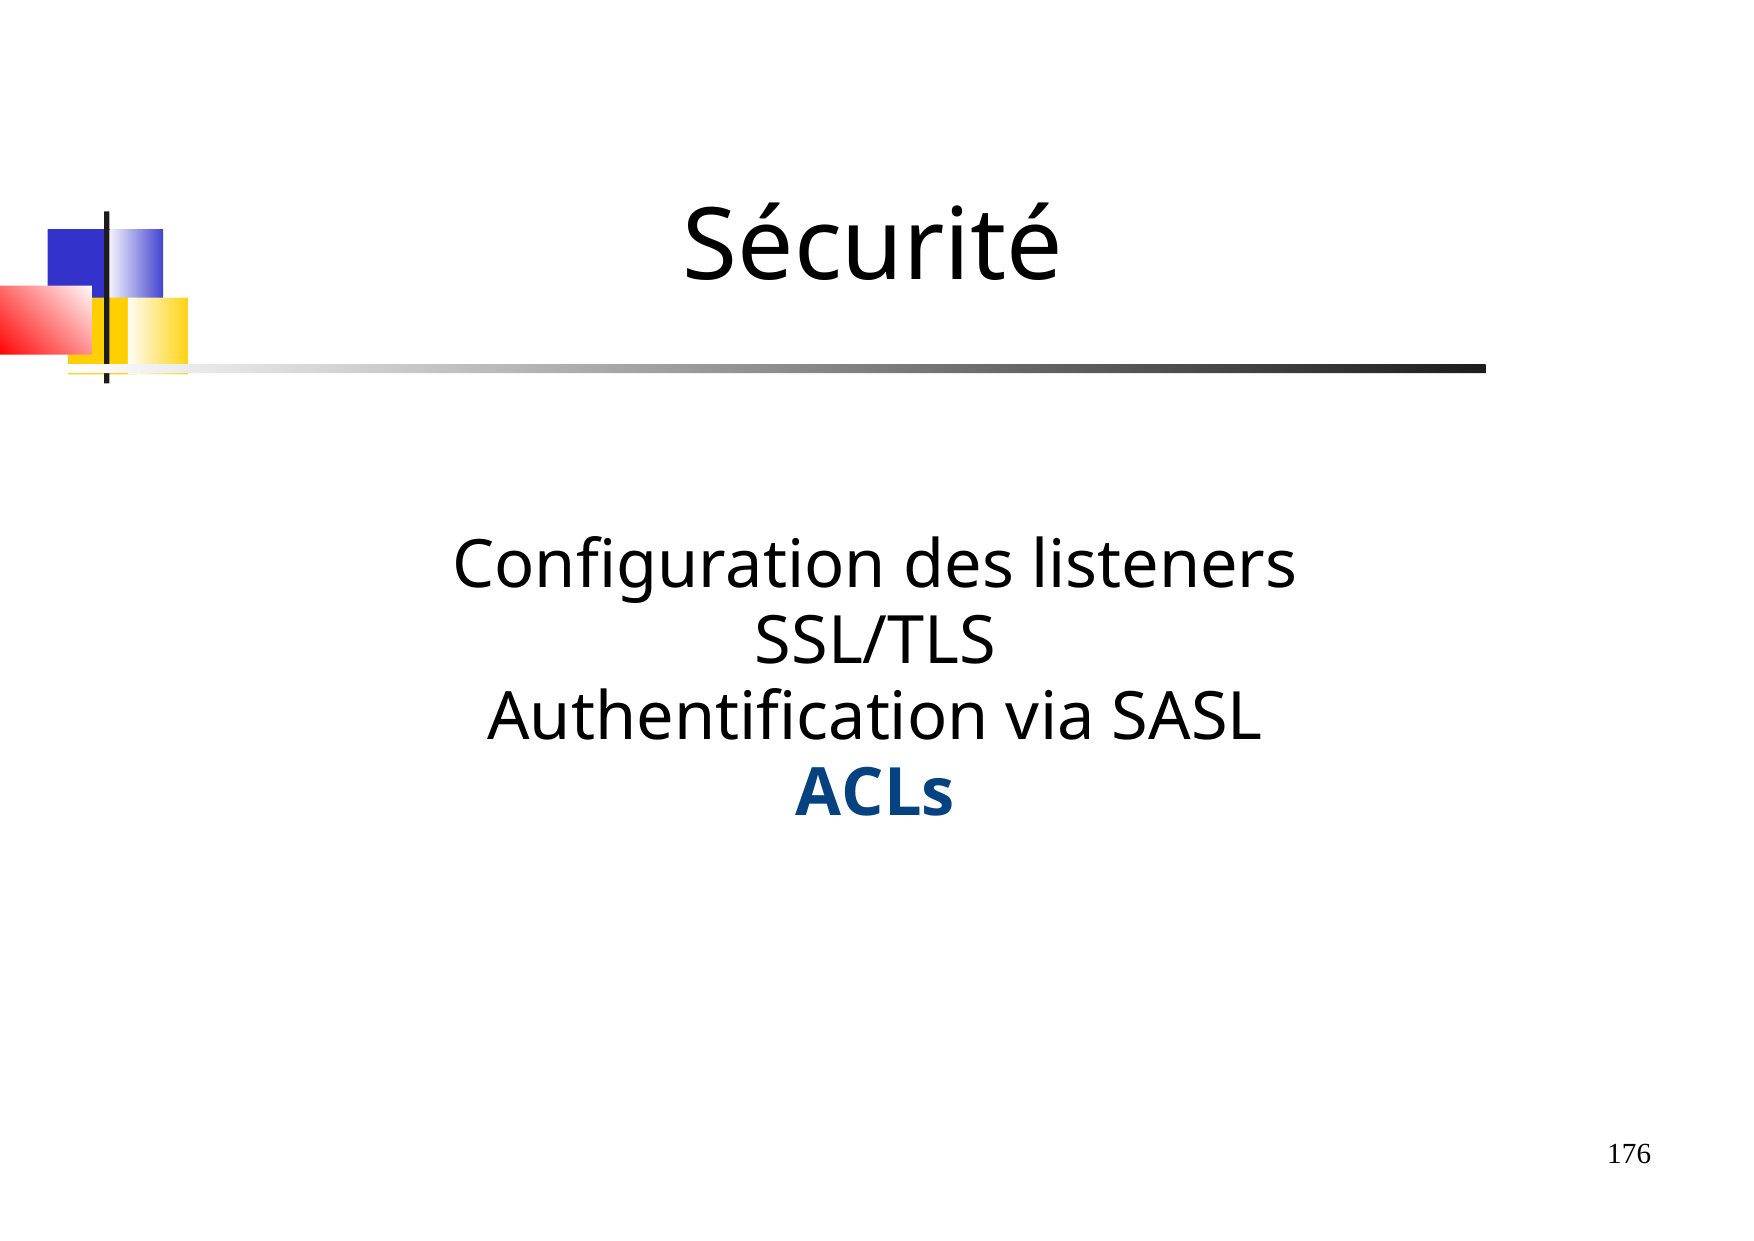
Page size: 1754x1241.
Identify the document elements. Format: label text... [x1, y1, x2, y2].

subtitle Configuration des listeners SSL/TLS Authentification via SASL ACLs [179, 371, 1567, 1091]
title Sécurité [179, 139, 1567, 351]
